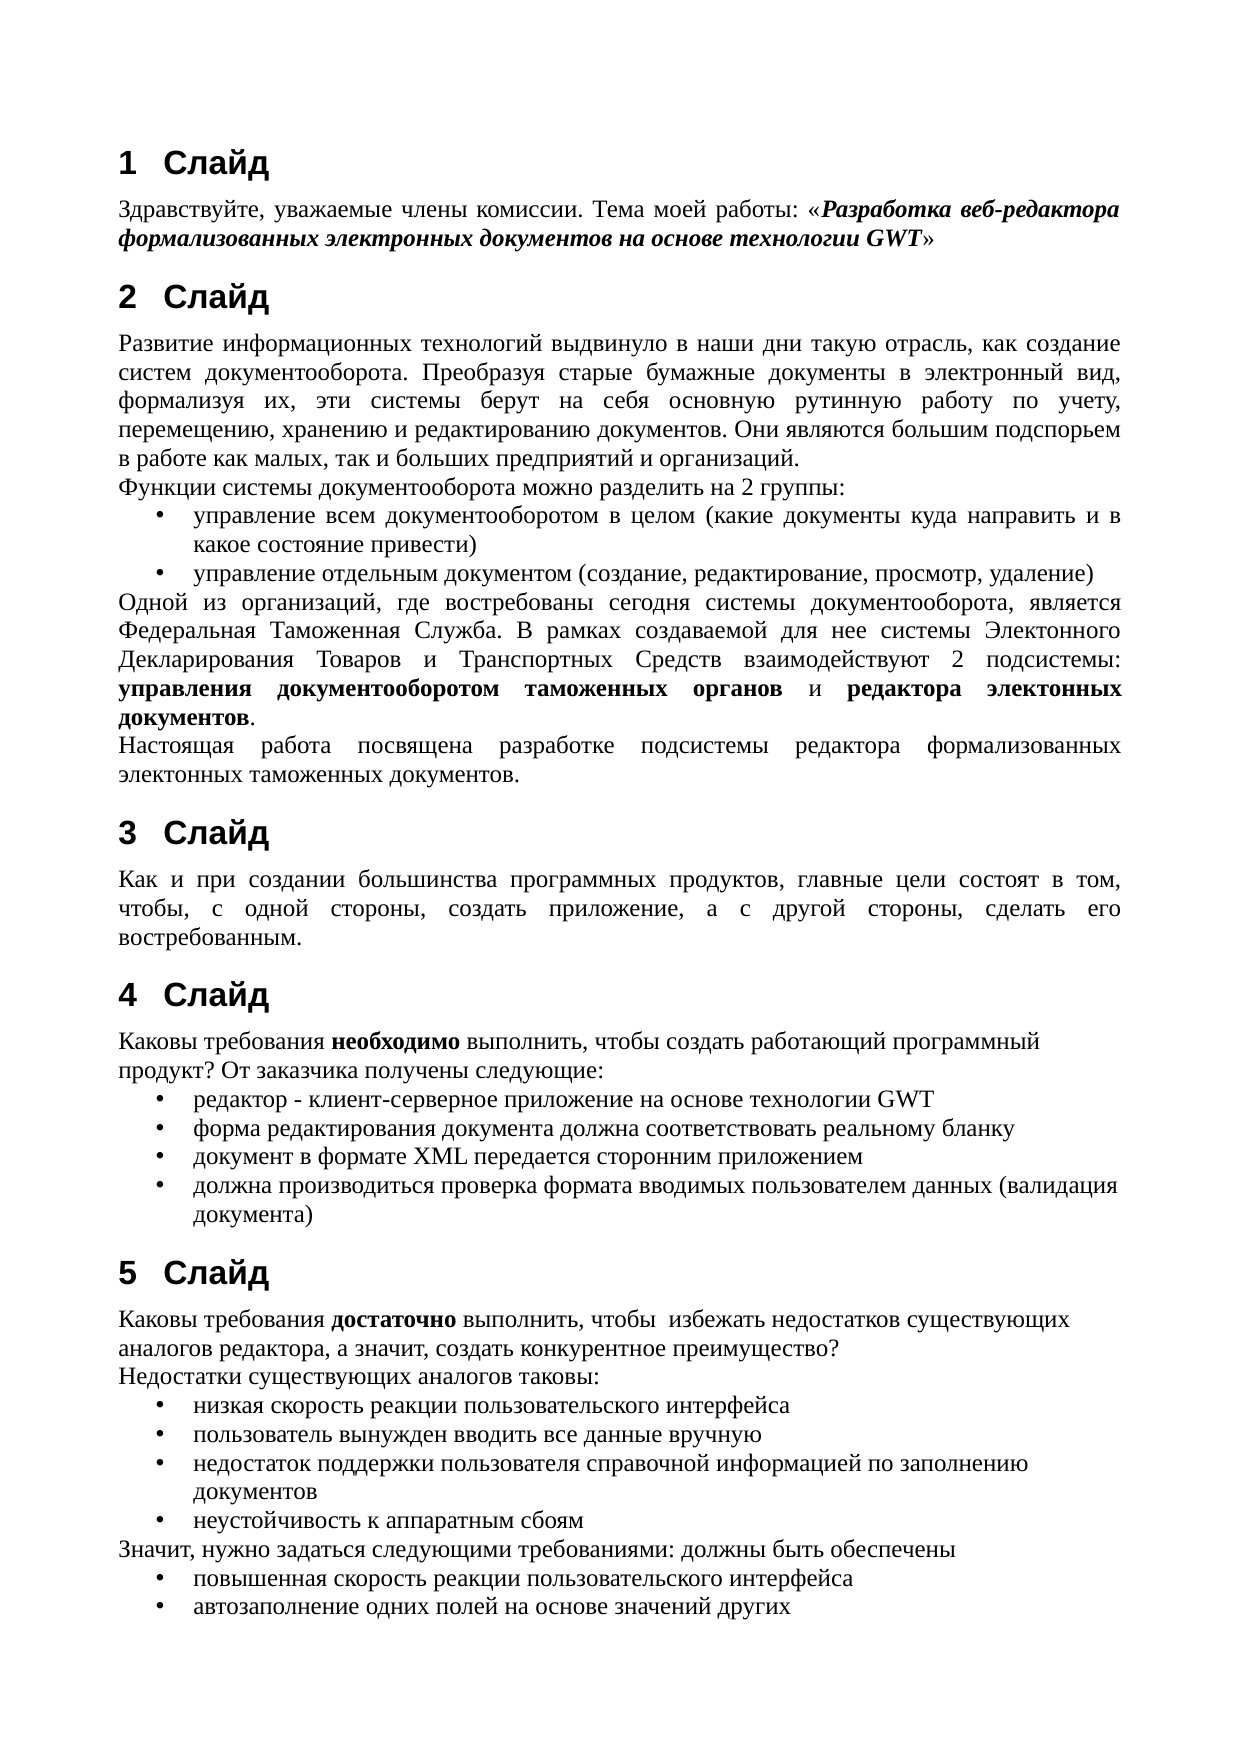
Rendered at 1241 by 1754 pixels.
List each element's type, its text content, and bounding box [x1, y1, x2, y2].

text Функции системы документооборота можно разделить на 2 группы: [118, 472, 1122, 500]
subtitle Слайд [118, 975, 1122, 1014]
list должна производиться проверка формата вводимых пользователем данных (валидация документа) [156, 1170, 1122, 1228]
subtitle Слайд [118, 277, 1122, 315]
text Значит, нужно задаться следующими требованиями: должны быть обеспечены [118, 1534, 1122, 1563]
text Как и при создании большинства программных продуктов, главные цели состоят в том, чтобы, с одной стороны, создать приложение, а с другой стороны, сделать его востребованным. [118, 864, 1122, 950]
list управление отдельным документом (создание, редактирование, просмотр, удаление) [156, 558, 1122, 587]
text Настоящая работа посвящена разработке подсистемы редактора формализованных электонных таможенных документов. [118, 730, 1122, 788]
text Здравствуйте, уважаемые члены комиссии. Тема моей работы: «Разработка веб-редактора формализованных электронных документов на основе технологии GWT» [118, 194, 1122, 252]
list документ в формате XML передается сторонним приложением [156, 1141, 1122, 1170]
text Развитие информационных технологий выдвинуло в наши дни такую отрасль, как создание систем документооборота. Преобразуя старые бумажные документы в электронный вид, формализуя их, эти системы берут на себя основную рутинную работу по учету, перемещению, хранению и редактированию документов. Они являются большим подспорьем в работе как малых, так и больших предприятий и организаций. [118, 328, 1122, 472]
subtitle Слайд [118, 813, 1122, 852]
list низкая скорость реакции пользовательского интерфейса [156, 1390, 1122, 1419]
list редактор - клиент-серверное приложение на основе технологии GWT [156, 1084, 1122, 1113]
list управление всем документооборотом в целом (какие документы куда направить и в какое состояние привести) [156, 500, 1122, 558]
list пользователь вынужден вводить все данные вручную [156, 1419, 1122, 1448]
list форма редактирования документа должна соответствовать реальному бланку [156, 1113, 1122, 1141]
text Одной из организаций, где востребованы сегодня системы документооборота, является Федеральная Таможенная Служба. В рамках создаваемой для нее системы Электонного Декларирования Товаров и Транспортных Средств взаимодействуют 2 подсистемы: управления документооборотом таможенных органов и редактора электонных документов. [118, 587, 1122, 730]
text Каковы требования необходимо выполнить, чтобы создать работающий программный продукт? От заказчика получены следующие: [118, 1026, 1122, 1084]
list недостаток поддержки пользователя справочной информацией по заполнению документов [156, 1448, 1122, 1505]
subtitle Слайд [118, 1253, 1122, 1291]
list повышенная скорость реакции пользовательского интерфейса [156, 1563, 1122, 1591]
list неустойчивость к аппаратным сбоям [156, 1505, 1122, 1534]
subtitle Слайд [118, 143, 1122, 182]
text Каковы требования достаточно выполнить, чтобы избежать недостатков существующих аналогов редактора, а значит, создать конкурентное преимущество? [118, 1304, 1122, 1361]
text Недостатки существующих аналогов таковы: [118, 1361, 1122, 1390]
list автозаполнение одних полей на основе значений других [156, 1591, 1122, 1620]
